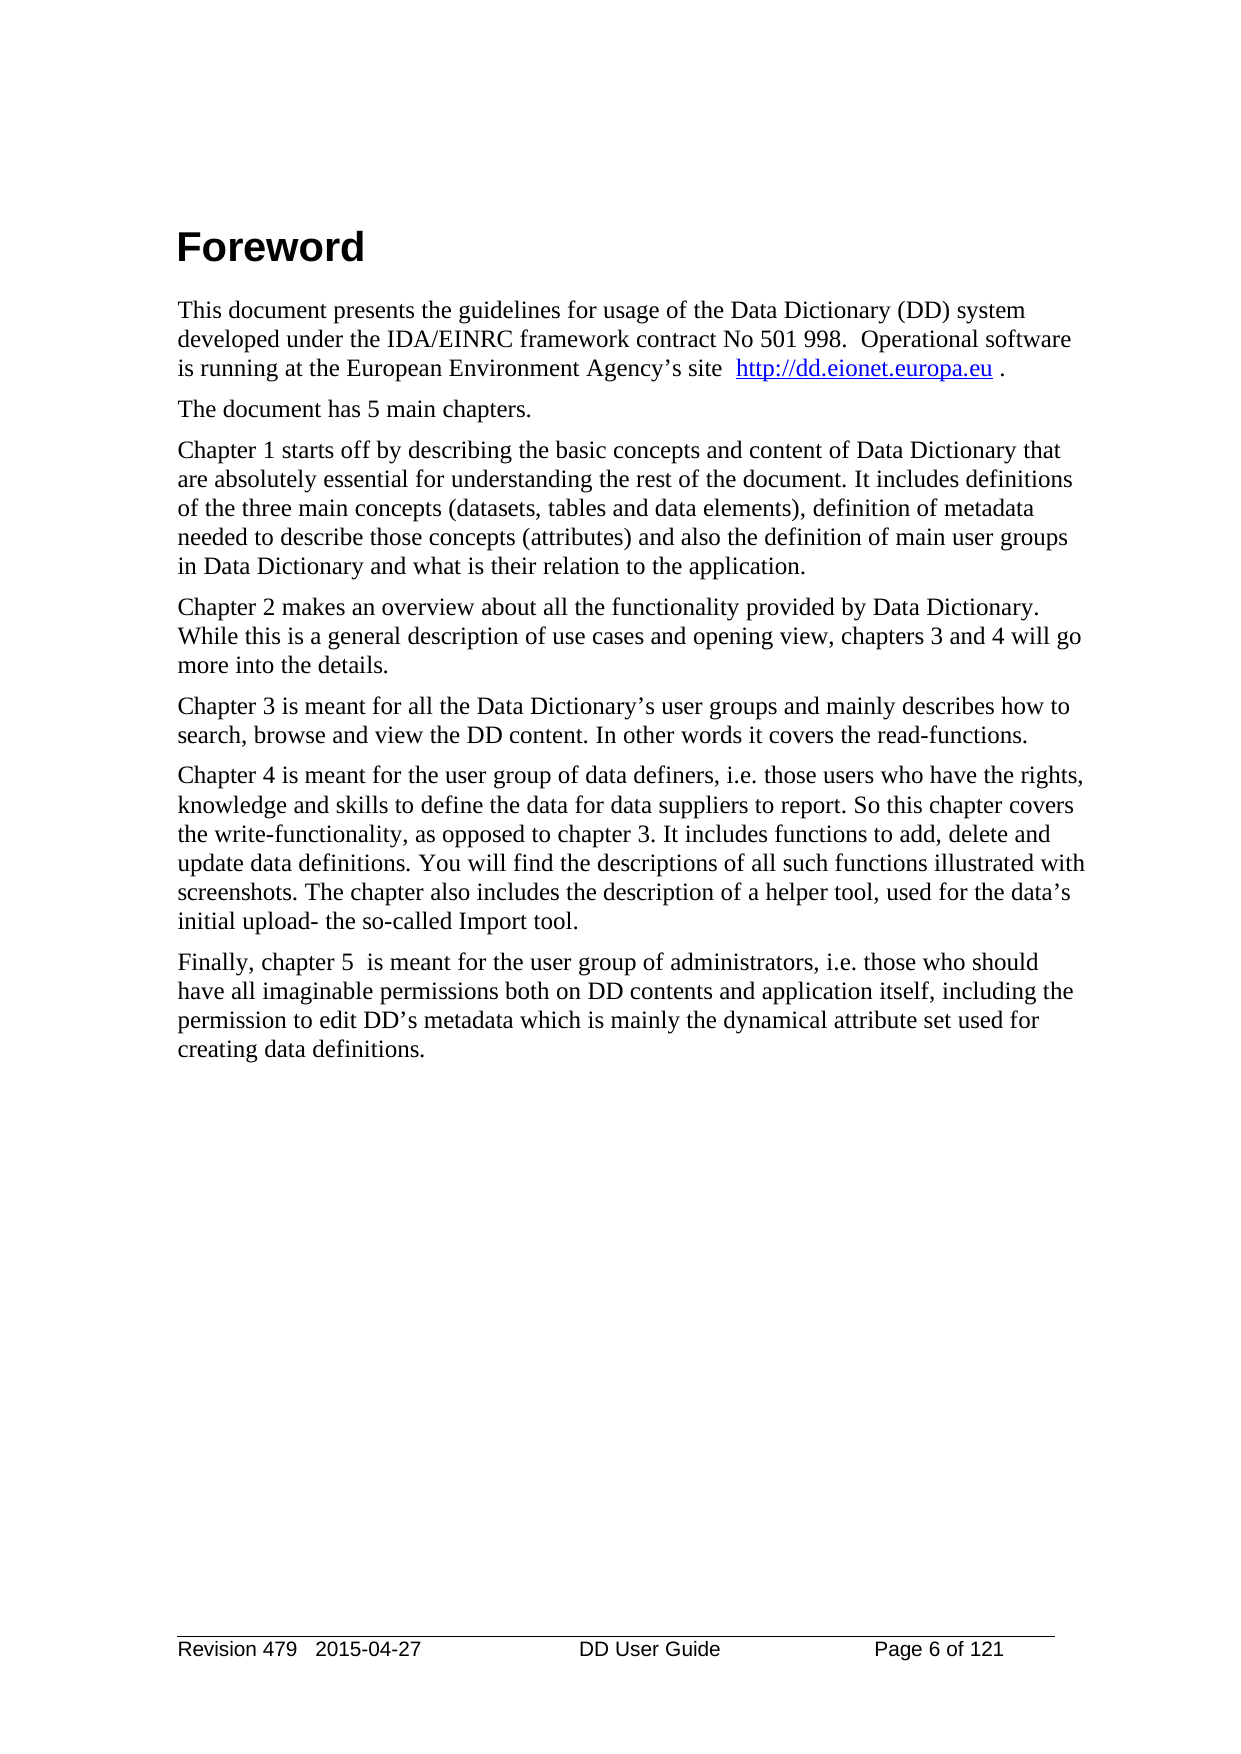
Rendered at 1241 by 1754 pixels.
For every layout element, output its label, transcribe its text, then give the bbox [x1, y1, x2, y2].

text Chapter 4 is meant for the user group of data definers, i.e. those users who have the rights, knowledge and skills to define the data for data suppliers to report. So this chapter covers the write-functionality, as opposed to chapter 3. It includes functions to add, delete and update data definitions. You will find the descriptions of all such functions illustrated with screenshots. The chapter also includes the description of a helper tool, used for the data’s initial upload- the so-called Import tool. [177, 760, 1092, 935]
text Finally, chapter 5 is meant for the user group of administrators, i.e. those who should have all imaginable permissions both on DD contents and application itself, including the permission to edit DD’s metadata which is mainly the dynamical attribute set used for creating data definitions. [177, 947, 1092, 1063]
text The document has 5 main chapters. [177, 394, 1092, 423]
subtitle Foreword [102, 222, 1092, 270]
text Chapter 1 starts off by describing the basic concepts and content of Data Dictionary that are absolutely essential for understanding the rest of the document. It includes definitions of the three main concepts (datasets, tables and data elements), definition of metadata needed to describe those concepts (attributes) and also the definition of main user groups in Data Dictionary and what is their relation to the application. [177, 434, 1092, 580]
text Chapter 3 is meant for all the Data Dictionary’s user groups and mainly describes how to search, browse and view the DD content. In other words it covers the read-functions. [177, 691, 1092, 749]
text Chapter 2 makes an overview about all the functionality provided by Data Dictionary. While this is a general description of use cases and opening view, chapters 3 and 4 will go more into the details. [177, 592, 1092, 679]
text This document presents the guidelines for usage of the Data Dictionary (DD) system developed under the IDA/EINRC framework contract No 501 998. Operational software is running at the European Environment Agency’s site http://dd.eionet.europa.eu . [177, 295, 1092, 382]
